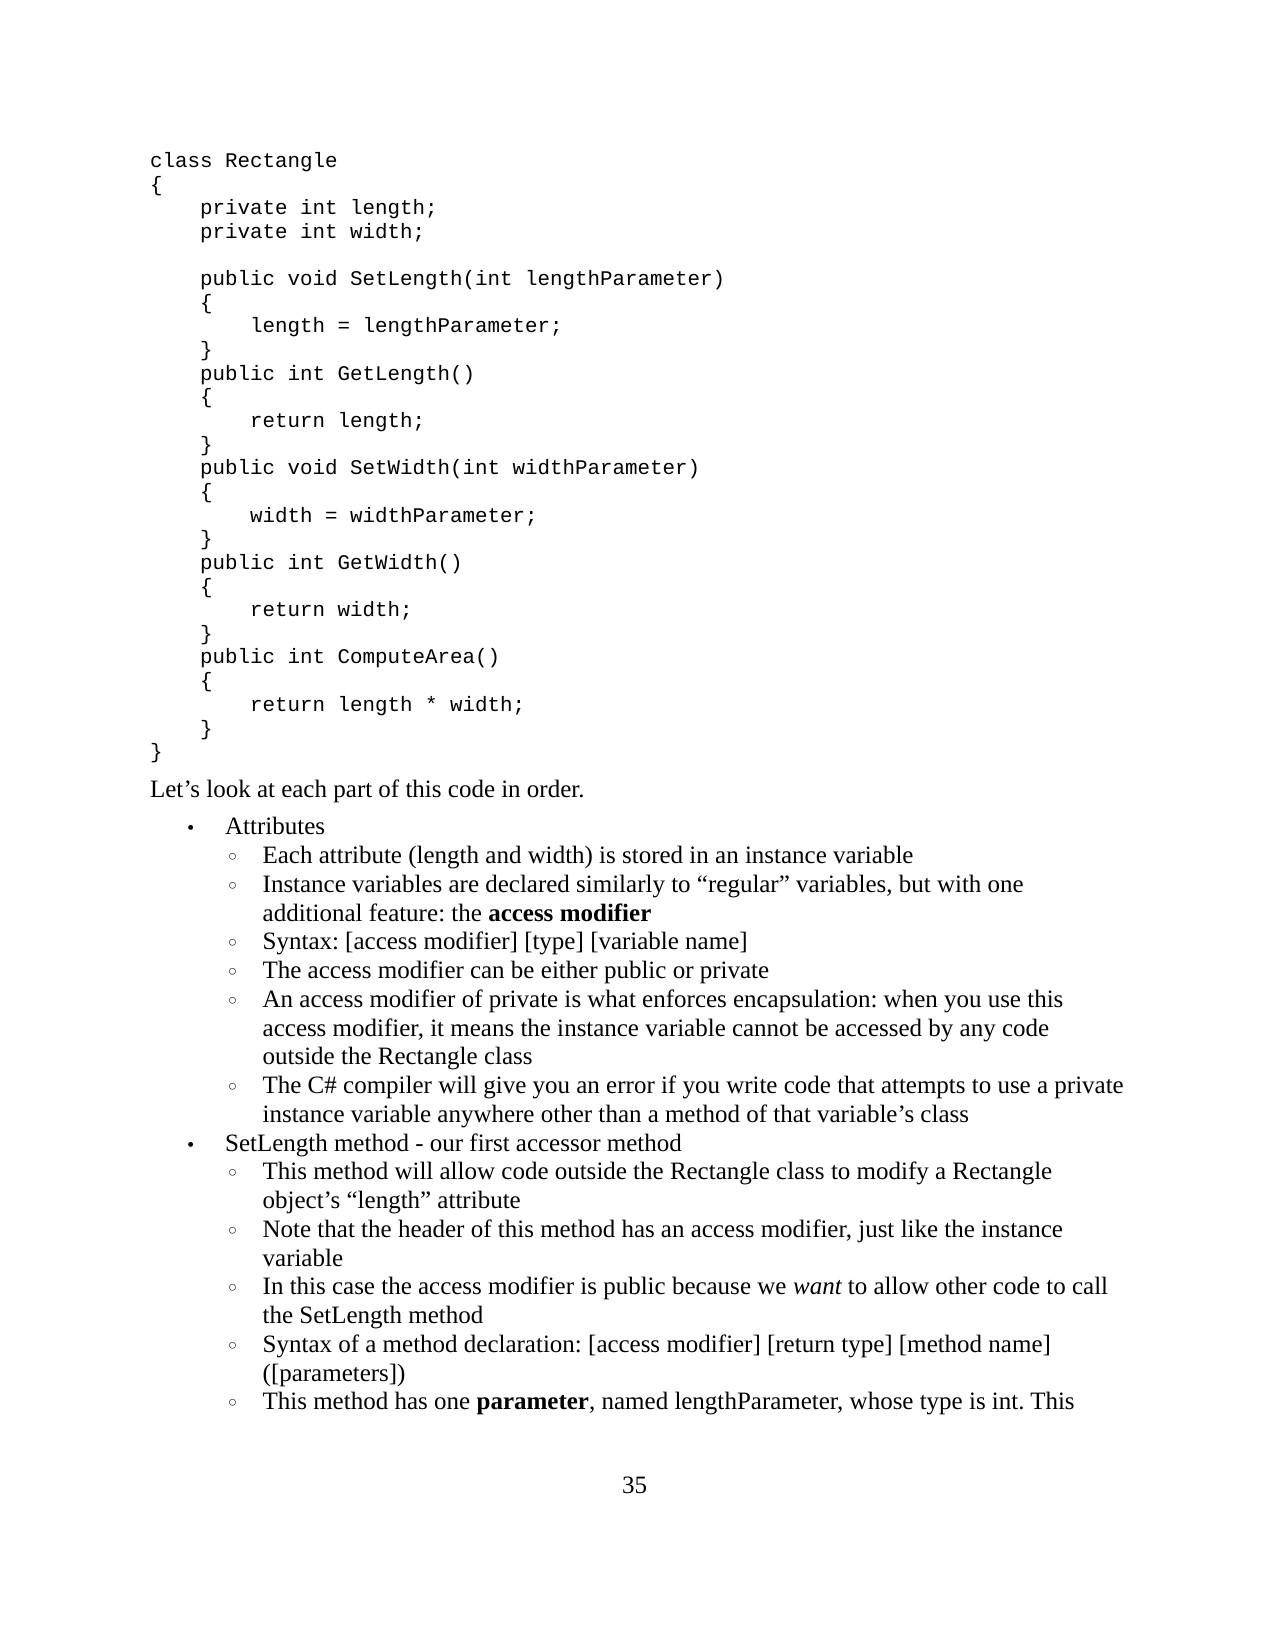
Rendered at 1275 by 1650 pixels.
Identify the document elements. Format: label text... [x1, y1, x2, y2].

text { [150, 481, 1125, 505]
text private int width; [150, 221, 1125, 244]
text } [150, 339, 1125, 363]
list Each attribute (length and width) is stored in an instance variable [225, 840, 1125, 869]
text private int length; [150, 197, 1125, 221]
text } [150, 623, 1125, 647]
text public void SetWidth(int widthParameter) [150, 457, 1125, 481]
list Attributes [187, 811, 1125, 840]
text Let’s look at each part of this code in order. [150, 774, 1125, 802]
text public int ComputeArea() [150, 647, 1125, 670]
list An access modifier of private is what enforces encapsulation: when you use this access modifier, it means the instance variable cannot be accessed by any code outside the Rectangle class [225, 984, 1125, 1070]
list SetLength method - our first accessor method [187, 1128, 1125, 1156]
list This method will allow code outside the Rectangle class to modify a Rectangle object’s “length” attribute [225, 1156, 1125, 1214]
text public int GetWidth() [150, 552, 1125, 576]
text { [150, 576, 1125, 599]
list Syntax: [access modifier] [type] [variable name] [225, 926, 1125, 955]
text public int GetLength() [150, 363, 1125, 386]
list Note that the header of this method has an access modifier, just like the instance variable [225, 1214, 1125, 1271]
text width = widthParameter; [150, 505, 1125, 528]
list In this case the access modifier is public because we want to allow other code to call the SetLength method [225, 1271, 1125, 1329]
text { [150, 292, 1125, 316]
text return length; [150, 410, 1125, 434]
text } [150, 717, 1125, 741]
list This method has one parameter, named lengthParameter, whose type is int. This [225, 1386, 1125, 1415]
text { [150, 174, 1125, 197]
text } [150, 528, 1125, 552]
list Syntax of a method declaration: [access modifier] [return type] [method name]([parameters]) [225, 1329, 1125, 1386]
text public void SetLength(int lengthParameter) [150, 268, 1125, 292]
text return width; [150, 599, 1125, 623]
text return length * width; [150, 694, 1125, 717]
list The access modifier can be either public or private [225, 955, 1125, 984]
text } [150, 434, 1125, 457]
text class Rectangle [150, 150, 1125, 174]
text length = lengthParameter; [150, 316, 1125, 339]
list The C# compiler will give you an error if you write code that attempts to use a private instance variable anywhere other than a method of that variable’s class [225, 1070, 1125, 1128]
text { [150, 670, 1125, 694]
text } [150, 741, 1125, 765]
text { [150, 386, 1125, 410]
list Instance variables are declared similarly to “regular” variables, but with one additional feature: the access modifier [225, 869, 1125, 926]
